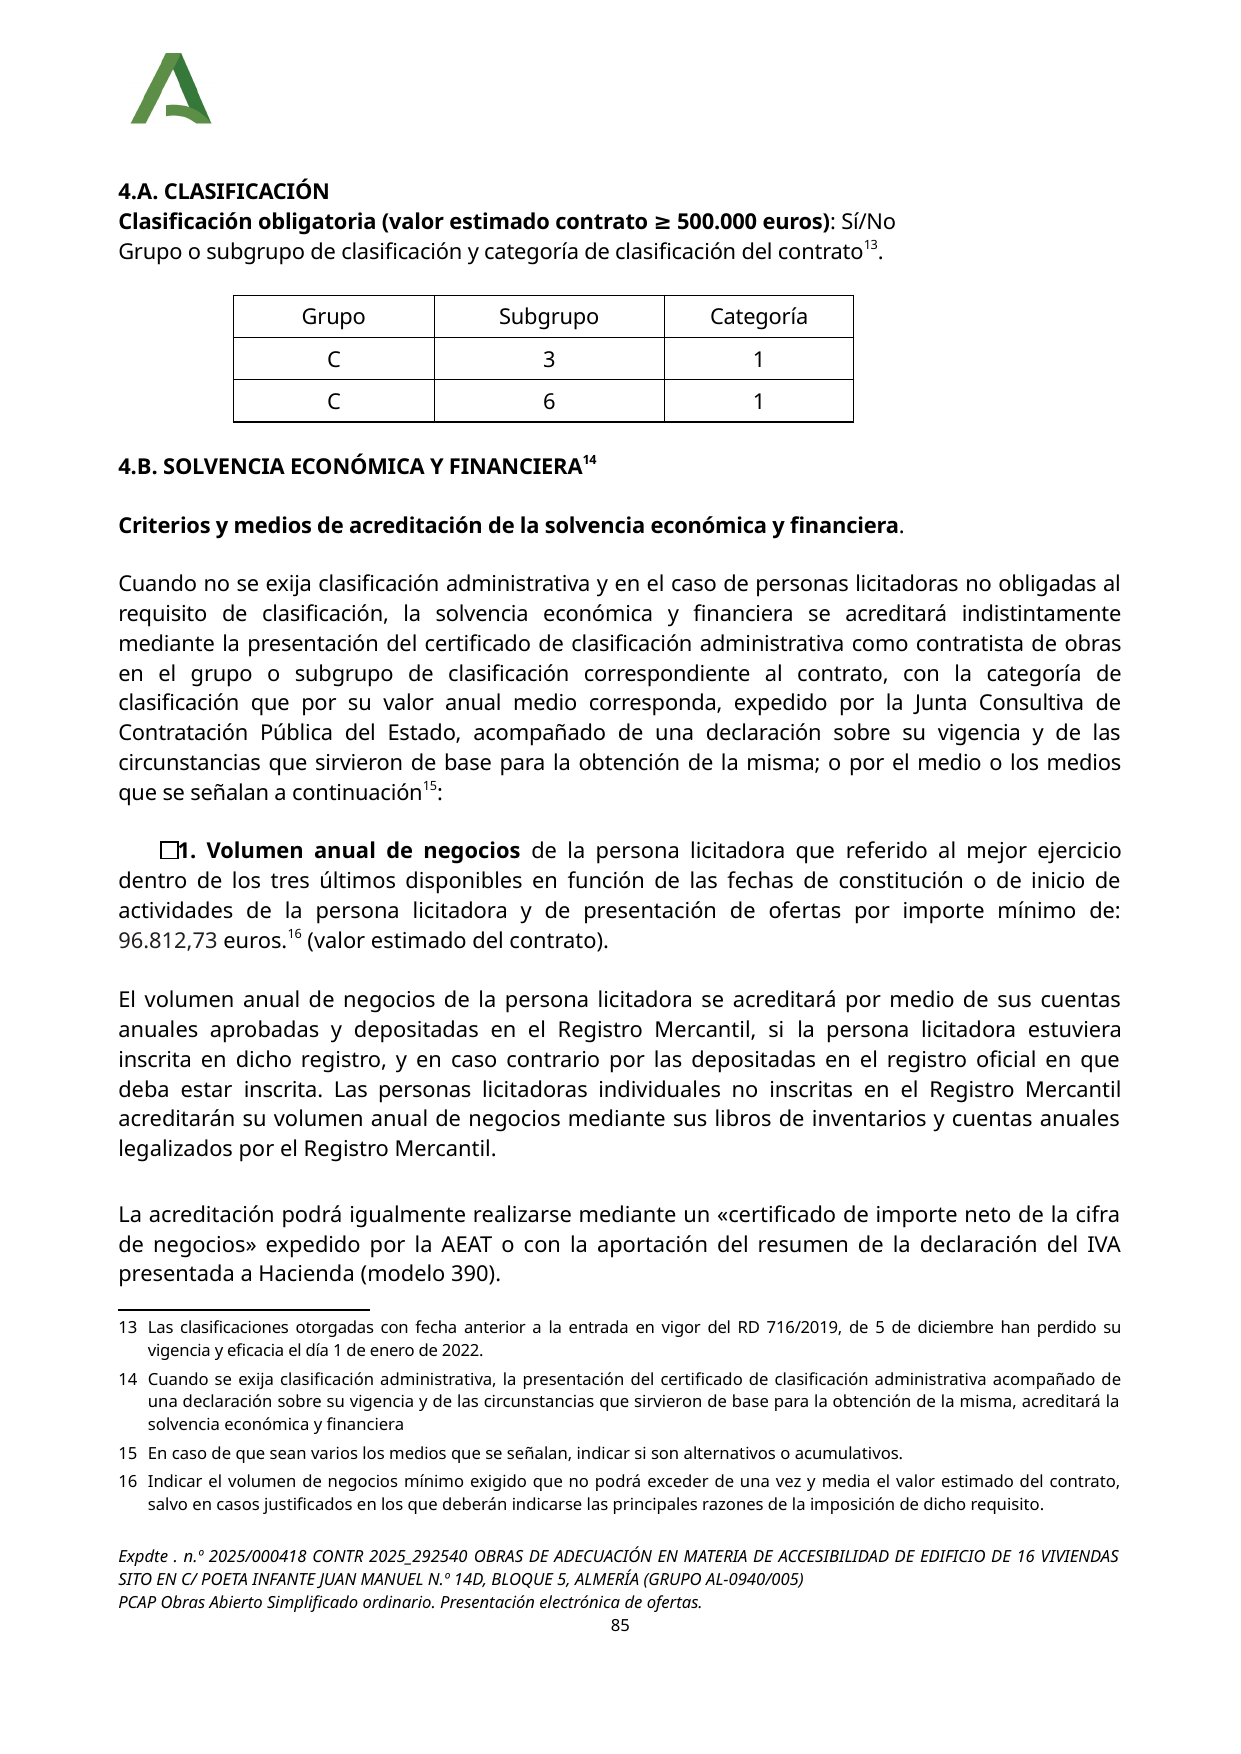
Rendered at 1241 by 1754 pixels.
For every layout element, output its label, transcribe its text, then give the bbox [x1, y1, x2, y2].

text El volumen anual de negocios de la persona licitadora se acreditará por medio de sus cuentas anuales aprobadas y depositadas en el Registro Mercantil, si la persona licitadora estuviera inscrita en dicho registro, y en caso contrario por las depositadas en el registro oficial en que deba estar inscrita. Las personas licitadoras individuales no inscritas en el Registro Mercantil acreditarán su volumen anual de negocios mediante sus libros de inventarios y cuentas anuales legalizados por el Registro Mercantil. [118, 984, 1122, 1163]
table_cell 6 [435, 380, 664, 421]
text Clasificación obligatoria (valor estimado contrato ≥ 500.000 euros): Sí/No [118, 206, 1122, 236]
text 4.A. CLASIFICACIÓN [118, 176, 1122, 206]
text Indicar el volumen de negocios mínimo exigido que no podrá exceder de una vez y media el valor estimado del contrato, salvo en casos justificados en los que deberán indicarse las principales razones de la imposición de dicho requisito. [118, 1470, 1122, 1516]
picture [127, 48, 216, 128]
text Grupo o subgrupo de clasificación y categoría de clasificación del contrato. [118, 236, 1122, 266]
text Criterios y medios de acreditación de la solvencia económica y financiera. [118, 510, 1122, 539]
text 1. Volumen anual de negocios de la persona licitadora que referido al mejor ejercicio dentro de los tres últimos disponibles en función de las fechas de constitución o de inicio de actividades de la persona licitadora y de presentación de ofertas por importe mínimo de: 96.812,73 euros. (valor estimado del contrato). [118, 835, 1122, 954]
text La acreditación podrá igualmente realizarse mediante un «certificado de importe neto de la cifra de negocios» expedido por la AEAT o con la aportación del resumen de la declaración del IVA presentada a Hacienda (modelo 390). [118, 1199, 1122, 1288]
table_cell 1 [665, 338, 853, 379]
table_header Grupo [234, 296, 434, 337]
table_cell 1 [665, 380, 853, 421]
text 4.B. SOLVENCIA ECONÓMICA Y FINANCIERA [118, 451, 1122, 481]
table_header Subgrupo [435, 296, 664, 337]
table_cell C [234, 338, 434, 379]
text Cuando se exija clasificación administrativa, la presentación del certificado de clasificación administrativa acompañado de una declaración sobre su vigencia y de las circunstancias que sirvieron de base para la obtención de la misma, acreditará la solvencia económica y financiera [118, 1367, 1122, 1436]
text En caso de que sean varios los medios que se señalan, indicar si son alternativos o acumulativos. [118, 1441, 1122, 1464]
table_cell C [234, 380, 434, 421]
text Cuando no se exija clasificación administrativa y en el caso de personas licitadoras no obligadas al requisito de clasificación, la solvencia económica y financiera se acreditará indistintamente mediante la presentación del certificado de clasificación administrativa como contratista de obras en el grupo o subgrupo de clasificación correspondiente al contrato, con la categoría de clasificación que por su valor anual medio corresponda, expedido por la Junta Consultiva de Contratación Pública del Estado, acompañado de una declaración sobre su vigencia y de las circunstancias que sirvieron de base para la obtención de la misma; o por el medio o los medios que se señalan a continuación: [118, 568, 1122, 807]
text Las clasificaciones otorgadas con fecha anterior a la entrada en vigor del RD 716/2019, de 5 de diciembre han perdido su vigencia y eficacia el día 1 de enero de 2022. [118, 1316, 1122, 1361]
table_header Categoría [665, 296, 853, 337]
table_cell 3 [435, 338, 664, 379]
